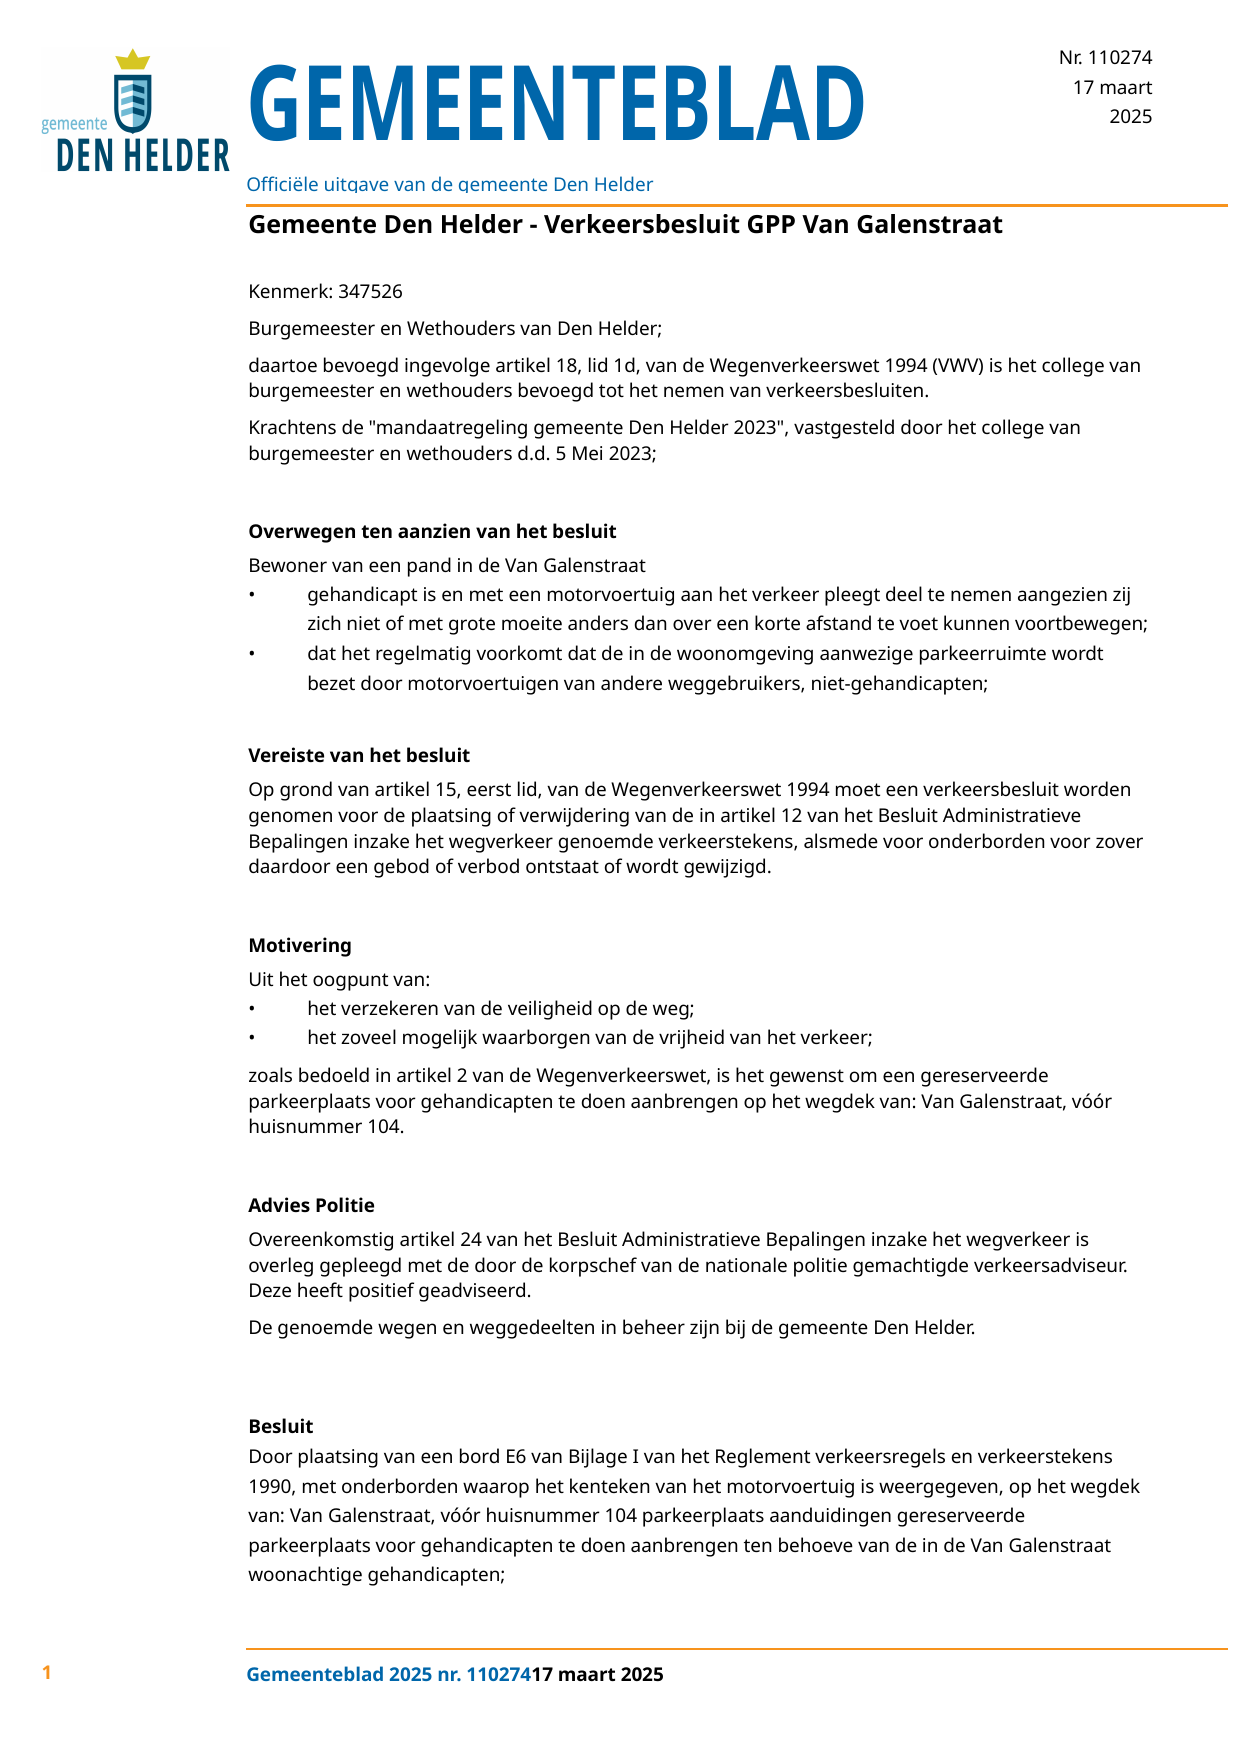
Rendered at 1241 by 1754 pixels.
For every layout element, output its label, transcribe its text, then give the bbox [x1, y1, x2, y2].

text Besluit [248, 1414, 1152, 1439]
picture [130, 157, 135, 172]
text zoals bedoeld in artikel 2 van de Wegenverkeerswet, is het gewenst om een gereserveerde parkeerplaats voor gehandicapten te doen aanbrengen op het wegdek van: Van Galenstraat, vóór huisnummer 104. [248, 1062, 1152, 1139]
text Overwegen ten aanzien van het besluit [248, 519, 1152, 544]
text Bewoner van een pand in de Van Galenstraat [248, 553, 1152, 578]
picture [182, 144, 187, 165]
text Kenmerk: 347526 [248, 279, 1152, 304]
text Vereiste van het besluit [248, 742, 1152, 768]
picture [220, 160, 224, 172]
text Door plaatsing van een bord E6 van Bijlage I van het Reglement verkeersregels en verkeerstekens 1990, met onderborden waarop het kenteken van het motorvoertuig is weergegeven, op het wegdek van: Van Galenstraat, vóór huisnummer 104 parkeerplaats aanduidingen gereserveerde parkeerplaats voor gehandicapten te doen aanbrengen ten behoeve van de in de Van Galenstraat woonachtige gehandicapten; [248, 1443, 1152, 1587]
text Gemeente Den Helder - Verkeersbesluit GPP Van Galenstraat [248, 207, 1152, 241]
list het zoveel mogelijk waarborgen van de vrijheid van het verkeer; [248, 1024, 1152, 1050]
text Op grond van artikel 15, eerst lid, van de Wegenverkeerswet 1994 moet een verkeersbesluit worden genomen voor de plaatsing of verwijdering van de in artikel 12 van het Besluit Administratieve Bepalingen inzake het wegverkeer genoemde verkeerstekens, alsmede voor onderborden voor zover daardoor een gebod of verbod ontstaat of wordt gewijzigd. [248, 777, 1152, 879]
text Burgemeester en Wethouders van Den Helder; [248, 315, 1152, 341]
text Overeenkomstig artikel 24 van het Besluit Administratieve Bepalingen inzake het wegverkeer is overleg gepleegd met de door de korpschef van de nationale politie gemachtigde verkeersadviseur. Deze heeft positief geadviseerd. [248, 1226, 1152, 1303]
picture [41, 47, 231, 172]
picture [100, 154, 106, 172]
text Advies Politie [248, 1192, 1152, 1218]
text Krachtens de "mandaatregeling gemeente Den Helder 2023", vastgesteld door het college van burgemeester en wethouders d.d. 5 Mei 2023; [248, 414, 1152, 466]
text Motivering [248, 932, 1152, 958]
list dat het regelmatig voorkomt dat de in de woonomgeving aanwezige parkeerruimte wordt bezet door motorvoertuigen van andere weggebruikers, niet-gehandicapten; [248, 640, 1152, 696]
text daartoe bevoegd ingevolge artikel 18, lid 1d, van de Wegenverkeerswet 1994 (VWV) is het college van burgemeester en wethouders bevoegd tot het nemen van verkeersbesluiten. [248, 352, 1152, 403]
picture [63, 144, 68, 165]
text Uit het oogpunt van: [248, 966, 1152, 992]
text De genoemde wegen en weggedeelten in beheer zijn bij de gemeente Den Helder. [248, 1314, 1152, 1340]
list gehandicapt is en met een motorvoertuig aan het verkeer pleegt deel te nemen aangezien zij zich niet of met grote moeite anders dan over een korte afstand te voet kunnen voortbewegen; [248, 581, 1152, 636]
list het verzekeren van de veiligheid op de weg; [248, 995, 1152, 1020]
